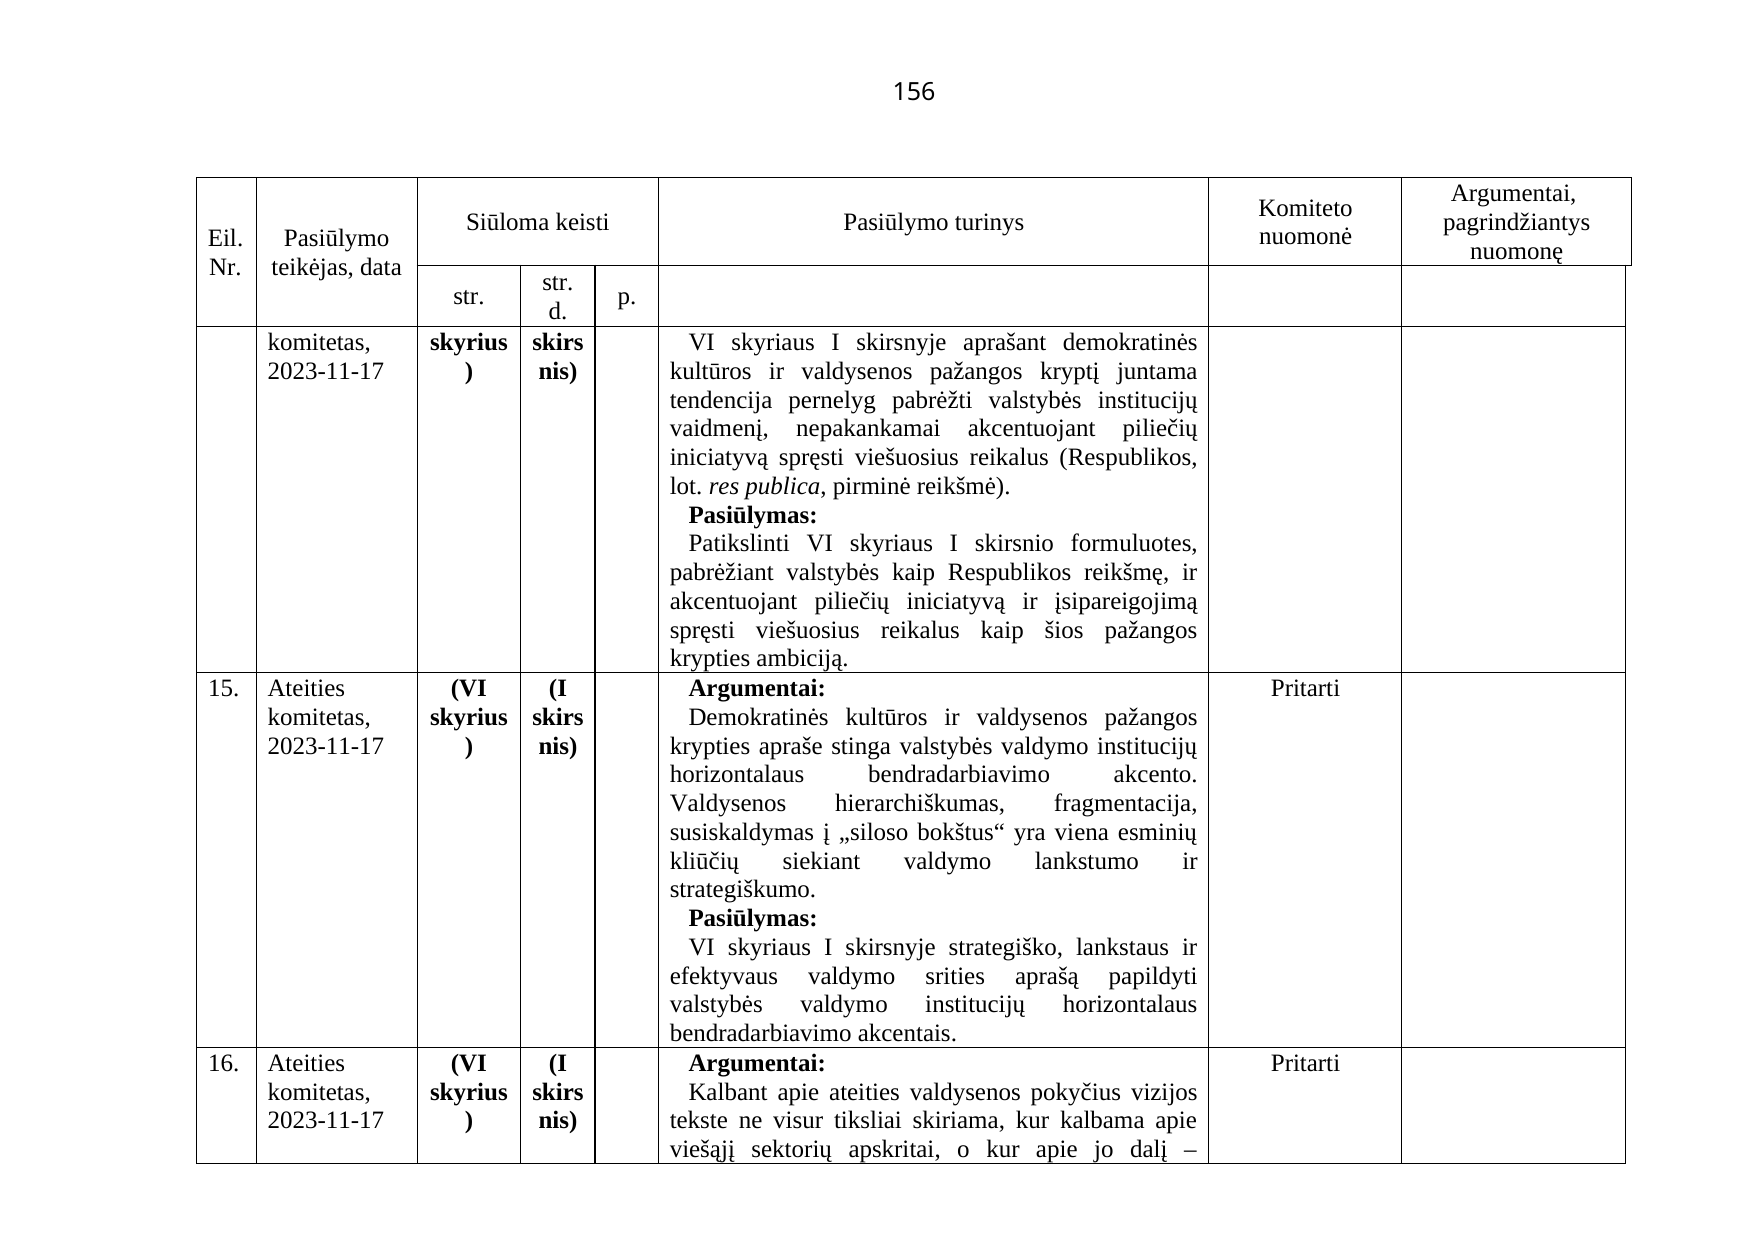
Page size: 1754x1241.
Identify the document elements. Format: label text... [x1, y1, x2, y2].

table_cell (VI skyrius) [418, 1048, 520, 1163]
table_cell 16. [197, 1048, 256, 1163]
table_cell Ateities komitetas, 2023-11-17 [257, 673, 417, 1047]
table_header Pasiūlymo turinys [659, 178, 1208, 264]
table_cell [1402, 1048, 1625, 1163]
table_cell str. [418, 266, 520, 326]
table_cell (VI skyrius) [418, 673, 520, 1047]
table_cell Argumentai: Demokratinės kultūros ir valdysenos pažangos krypties apraše stinga valstybės valdymo institucijų horizontalaus bendradarbiavimo akcento. Valdysenos hierarchiškumas, fragmentacija, susiskaldymas į „siloso bokštus“ yra viena esminių kliūčių siekiant valdymo lankstumo ir strategiškumo. Pasiūlymas: VI skyriaus I skirsnyje strategiško, lankstaus ir efektyvaus valdymo srities aprašą papildyti valstybės valdymo institucijų horizontalaus bendradarbiavimo akcentais. [659, 673, 1208, 1047]
table_cell [1209, 266, 1401, 326]
table_cell [596, 327, 658, 672]
table_cell (I skirsnis) [521, 673, 594, 1047]
table_header Eil. Nr. [197, 178, 256, 326]
table_cell komitetas, 2023-11-17 [257, 327, 417, 672]
table_cell [659, 266, 1208, 326]
table_header Komiteto nuomonė [1209, 178, 1401, 264]
table_header Pasiūlymo teikėjas, data [257, 178, 417, 326]
table_cell skirsnis) [521, 327, 594, 672]
table_cell Ateities komitetas, 2023-11-17 [257, 1048, 417, 1163]
table_cell [1402, 673, 1625, 1047]
table_cell Pritarti [1209, 673, 1401, 1047]
table_cell [1626, 672, 1631, 1047]
table_cell [1402, 327, 1625, 672]
table_header Argumentai, pagrindžiantys nuomonę [1402, 178, 1631, 264]
table_cell str. d. [521, 266, 594, 326]
table_cell 15. [197, 673, 256, 1047]
table_cell [1209, 327, 1401, 672]
table_cell skyrius) [418, 327, 520, 672]
table_cell (I skirsnis) [521, 1048, 594, 1163]
table_header Siūloma keisti [418, 178, 658, 264]
table_cell [1402, 266, 1625, 326]
table_cell [1626, 326, 1631, 672]
table_cell Pritarti [1209, 1048, 1401, 1163]
table_cell Argumentai: Kalbant apie ateities valdysenos pokyčius vizijos tekste ne visur tiksliai skiriama, kur kalbama apie viešąjį sektorių apskritai, o kur apie jo dalį – [659, 1048, 1208, 1163]
table_cell p. [596, 266, 658, 326]
table_cell VI skyriaus I skirsnyje aprašant demokratinės kultūros ir valdysenos pažangos kryptį juntama tendencija pernelyg pabrėžti valstybės institucijų vaidmenį, nepakankamai akcentuojant piliečių iniciatyvą spręsti viešuosius reikalus (Respublikos, lot. res publica, pirminė reikšmė). Pasiūlymas: Patikslinti VI skyriaus I skirsnio formuluotes, pabrėžiant valstybės kaip Respublikos reikšmę, ir akcentuojant piliečių iniciatyvą ir įsipareigojimą spręsti viešuosius reikalus kaip šios pažangos krypties ambiciją. [659, 327, 1208, 672]
table_cell [197, 327, 256, 672]
table_cell [596, 1048, 658, 1163]
table_cell [596, 673, 658, 1047]
table_cell [1626, 1047, 1631, 1163]
table_cell [1626, 266, 1631, 326]
